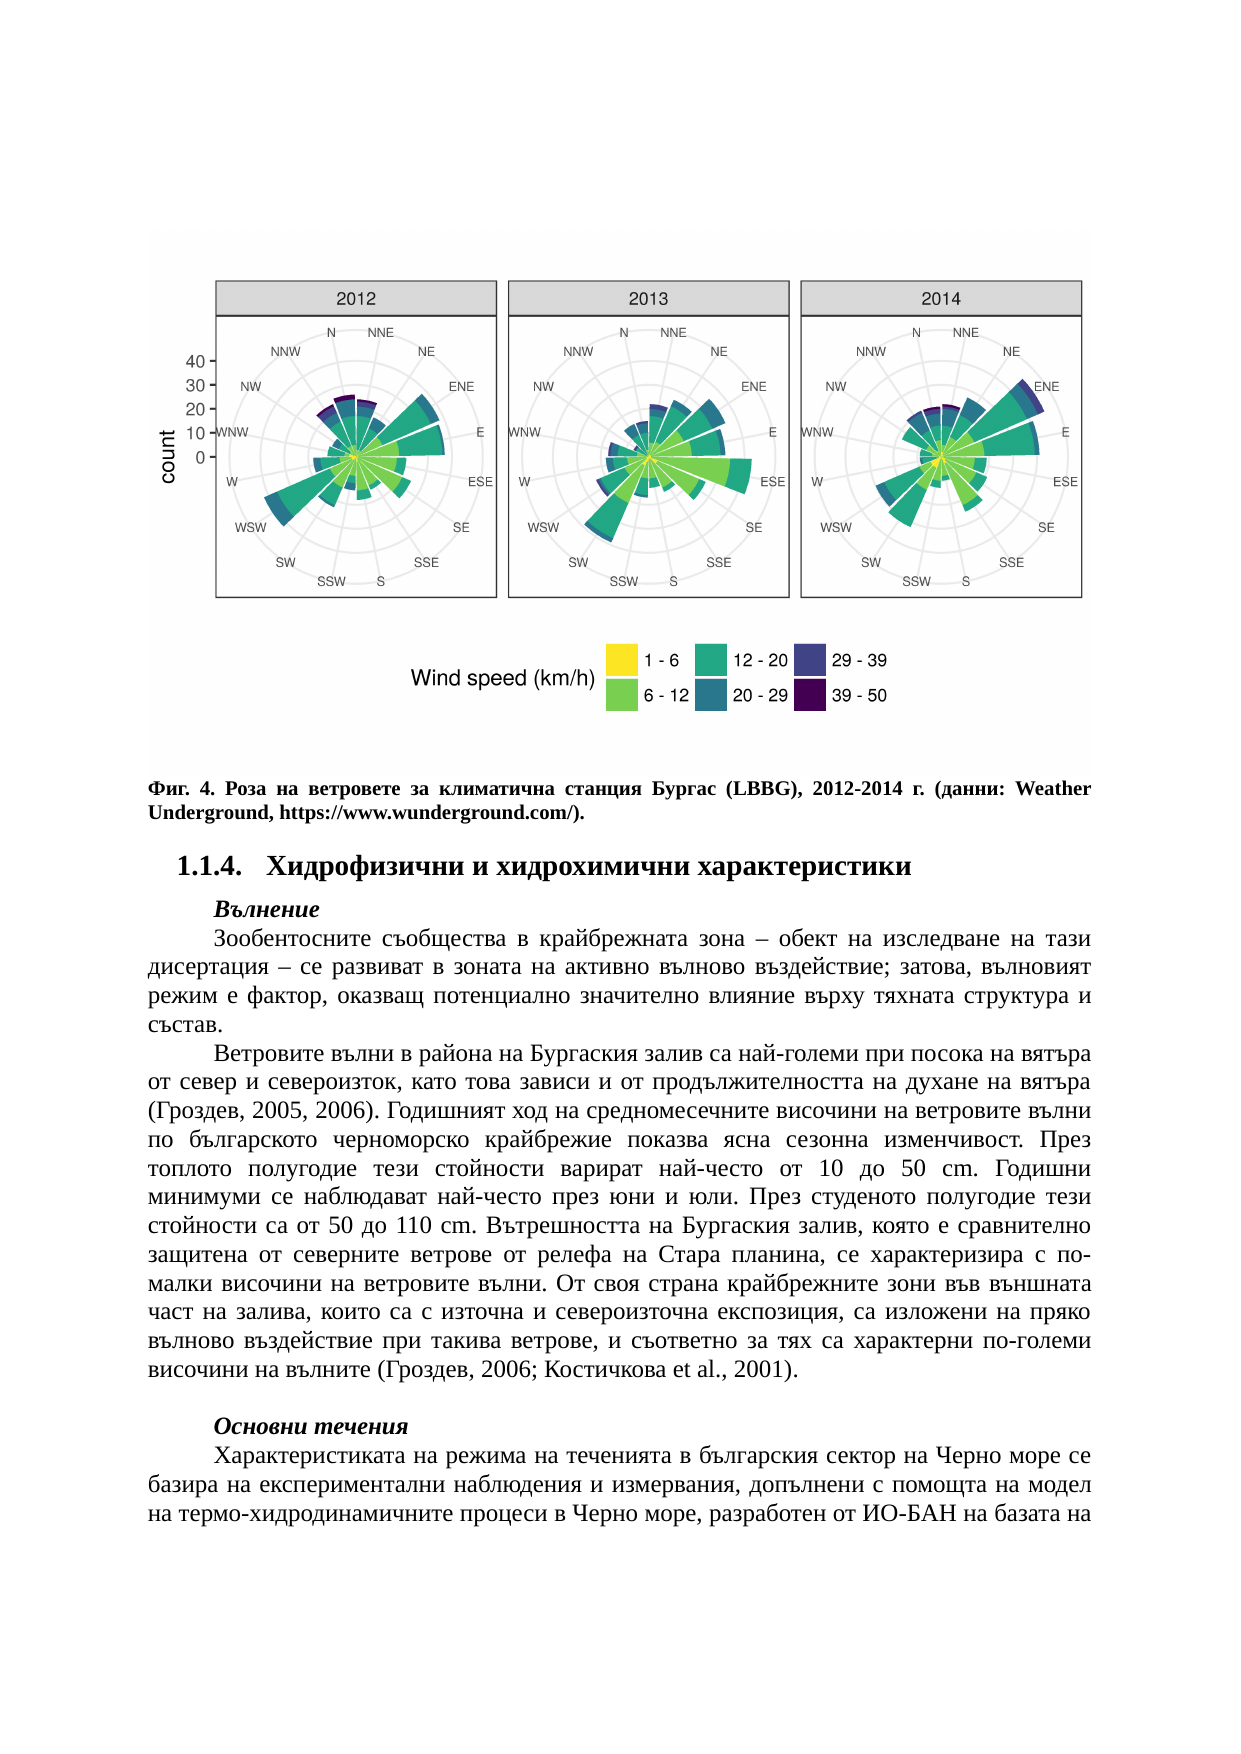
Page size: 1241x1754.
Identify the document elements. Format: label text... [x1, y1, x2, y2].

subtitle Хидрофизични и хидрохимични характеристики [242, 848, 1093, 881]
text Характеристиката на режима на теченията в българския сектор на Черно море се базира на експериментални наблюдения и измервания, допълнени с помощта на модел на термо-хидродинамичните процеси в Черно море, разработен от ИО-БАН на базата на [148, 1440, 1093, 1526]
text Фиг. 4. Роза на ветровете за климатична станция Бургас (LBBG), 2012-2014 г. (данни: Weather Underground, https://www.wunderground.com/). [148, 777, 1093, 824]
picture [147, 227, 1093, 777]
text Зообентосните съобщества в крайбрежната зона – обект на изследване на тази дисертация – се развиват в зоната на активно вълново въздействие; затова, вълновият режим е фактор, оказващ потенциално значително влияние върху тяхната структура и състав. [148, 923, 1093, 1038]
text Вълнение [148, 894, 1093, 923]
text Ветровите вълни в района на Бургаския залив са най-големи при посока на вятъра от север и североизток, като това зависи и от продължителността на духане на вятъра (Гроздев, 2005, 2006). Годишният ход на средномесечните височини на ветровите вълни по българското черноморско крайбрежие показва ясна сезонна изменчивост. През топлото полугодие тези стойности варират най-често от 10 до 50 cm. Годишни минимуми се наблюдават най-често през юни и юли. През студеното полугодие тези стойности са от 50 до 110 cm. Вътрешността на Бургаския залив, която е сравнително защитена от северните ветрове от релефа на Стара планина, се характеризира с по-малки височини на ветровите вълни. От своя страна крайбрежните зони във външната част на залива, които са с източна и североизточна експозиция, са изложени на пряко вълново въздействие при такива ветрове, и съответно за тях са характерни по-големи височини на вълните (Гроздев, 2006; Костичкова et al., 2001). [148, 1038, 1093, 1383]
text Основни течения [148, 1411, 1093, 1440]
